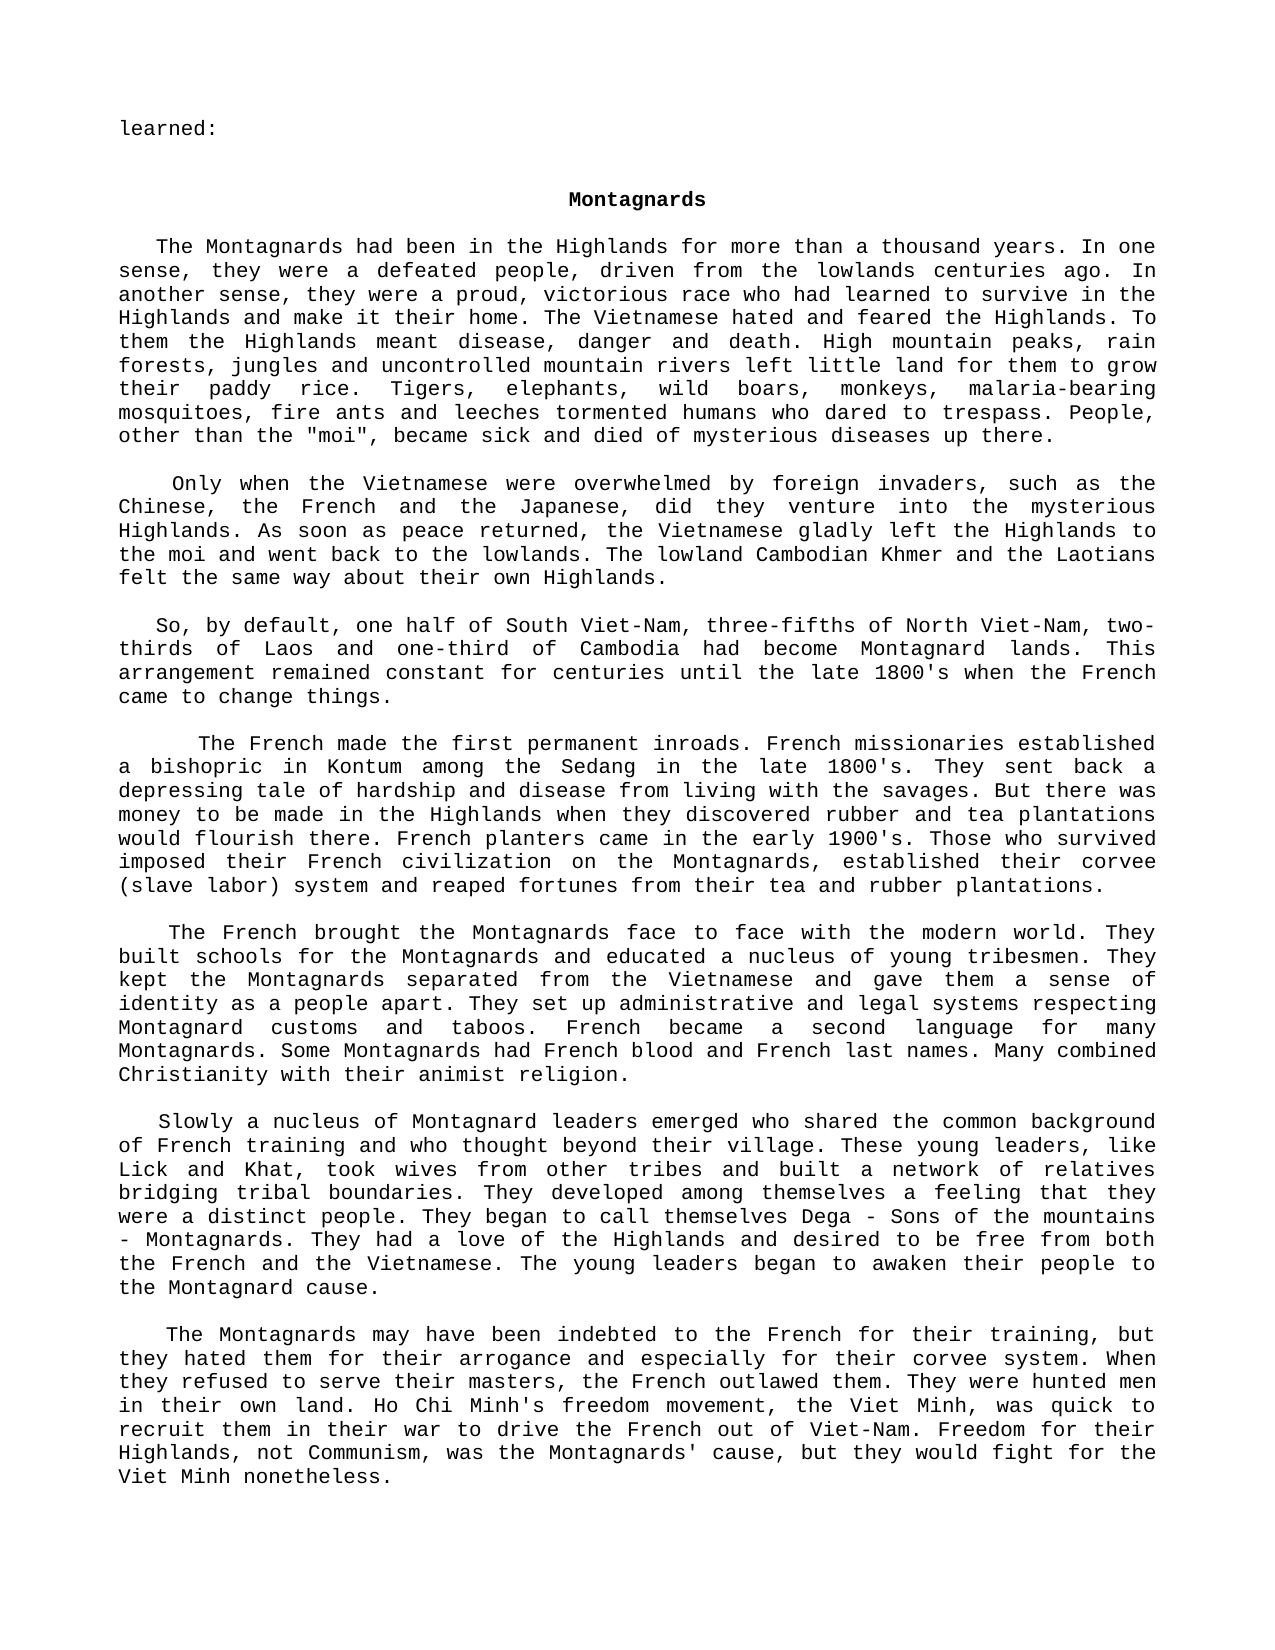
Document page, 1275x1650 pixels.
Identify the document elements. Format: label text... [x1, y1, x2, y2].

text The Montagnards may have been indebted to the French for their training, but they hated them for their arrogance and especially for their corvee system. When they refused to serve their masters, the French outlawed them. They were hunted men in their own land. Ho Chi Minh's freedom movement, the Viet Minh, was quick to recruit them in their war to drive the French out of Viet-Nam. Freedom for their Highlands, not Communism, was the Montagnards' cause, but they would fight for the Viet Minh nonetheless. [118, 1324, 1157, 1489]
text The Montagnards had been in the Highlands for more than a thousand years. In one sense, they were a defeated people, driven from the lowlands centuries ago. In another sense, they were a proud, victorious race who had learned to survive in the Highlands and make it their home. The Vietnamese hated and feared the Highlands. To them the Highlands meant disease, danger and death. High mountain peaks, rain forests, jungles and uncontrolled mountain rivers left little land for them to grow their paddy rice. Tigers, elephants, wild boars, monkeys, malaria-bearing mosquitoes, fire ants and leeches tormented humans who dared to trespass. People, other than the "moi", became sick and died of mysterious diseases up there. [118, 236, 1157, 449]
text Montagnards [118, 189, 1157, 213]
text Slowly a nucleus of Montagnard leaders emerged who shared the common background of French training and who thought beyond their village. These young leaders, like Lick and Khat, took wives from other tribes and built a network of relatives bridging tribal boundaries. They developed among themselves a feeling that they were a distinct people. They began to call themselves Dega - Sons of the mountains - Montagnards. They had a love of the Highlands and desired to be free from both the French and the Vietnamese. The young leaders began to awaken their people to the Montagnard cause. [118, 1111, 1157, 1300]
text Only when the Vietnamese were overwhelmed by foreign invaders, such as the Chinese, the French and the Japanese, did they venture into the mysterious Highlands. As soon as peace returned, the Vietnamese gladly left the Highlands to the moi and went back to the lowlands. The lowland Cambodian Khmer and the Laotians felt the same way about their own Highlands. [118, 473, 1157, 591]
text The French made the first permanent inroads. French missionaries established a bishopric in Kontum among the Sedang in the late 1800's. They sent back a depressing tale of hardship and disease from living with the savages. But there was money to be made in the Highlands when they discovered rubber and tea plantations would flourish there. French planters came in the early 1900's. Those who survived imposed their French civilization on the Montagnards, established their corvee (slave labor) system and reaped fortunes from their tea and rubber plantations. [118, 733, 1157, 898]
text learned: [118, 118, 1157, 142]
text So, by default, one half of South Viet-Nam, three-fifths of North Viet-Nam, two-thirds of Laos and one-third of Cambodia had become Montagnard lands. This arrangement remained constant for centuries until the late 1800's when the French came to change things. [118, 615, 1157, 709]
text The French brought the Montagnards face to face with the modern world. They built schools for the Montagnards and educated a nucleus of young tribesmen. They kept the Montagnards separated from the Vietnamese and gave them a sense of identity as a people apart. They set up administrative and legal systems respecting Montagnard customs and taboos. French became a second language for many Montagnards. Some Montagnards had French blood and French last names. Many combined Christianity with their animist religion. [118, 922, 1157, 1088]
